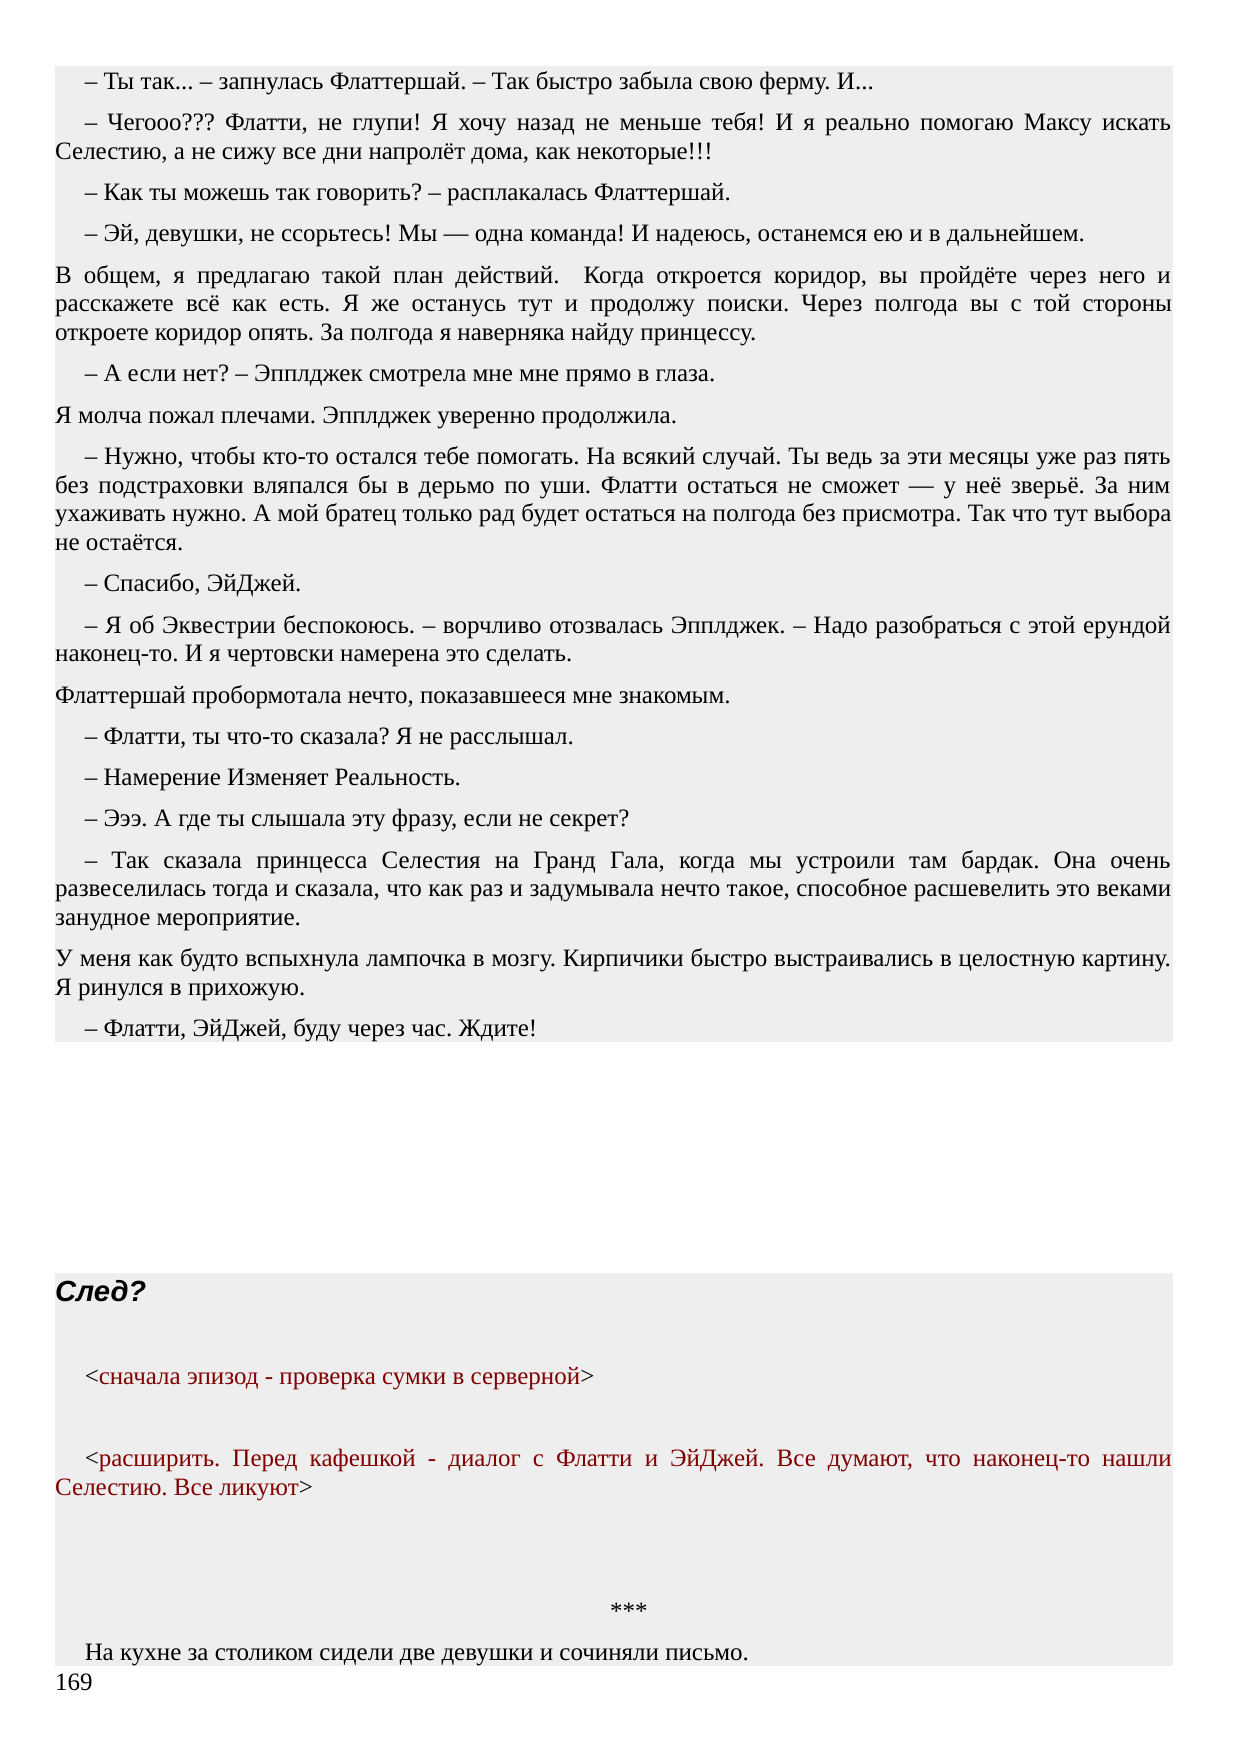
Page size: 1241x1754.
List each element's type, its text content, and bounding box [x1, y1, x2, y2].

text – А если нет? – Эпплджек смотрела мне мне прямо в глаза. [55, 358, 1173, 387]
text <сначала эпизод - проверка сумки в серверной> [55, 1361, 1173, 1389]
list Флаттершай пробормотала нечто, показавшееся мне знакомым. [55, 680, 1173, 708]
text – Как ты можешь так говорить? – расплакалась Флаттершай. [55, 177, 1173, 206]
text – Ты так... – запнулась Флаттершай. – Так быстро забыла свою ферму. И... [55, 66, 1173, 95]
subtitle След? [55, 1273, 1173, 1307]
list У меня как будто вспыхнула лампочка в мозгу. Кирпичики быстро выстраивались в целостную картину. Я ринулся в прихожую. [55, 943, 1173, 1001]
text – Нужно, чтобы кто-то остался тебе помогать. На всякий случай. Ты ведь за эти месяцы уже раз пять без подстраховки вляпался бы в дерьмо по уши. Флатти остаться не сможет — у неё зверьё. За ним ухаживать нужно. А мой братец только рад будет остаться на полгода без присмотра. Так что тут выбора не остаётся. [55, 441, 1173, 556]
text – Эй, девушки, не ссорьтесь! Мы — одна команда! И надеюсь, останемся ею и в дальнейшем. [55, 218, 1173, 247]
list В общем, я предлагаю такой план действий. Когда откроется коридор, вы пройдёте через него и расскажете всё как есть. Я же останусь тут и продолжу поиски. Через полгода вы с той стороны откроете коридор опять. За полгода я наверняка найду принцессу. [55, 260, 1173, 346]
text На кухне за столиком сидели две девушки и сочиняли письмо. [55, 1637, 1173, 1666]
text – Я об Эквестрии беспокоюсь. – ворчливо отозвалась Эпплджек. – Надо разобраться с этой ерундой наконец-то. И я чертовски намерена это сделать. [55, 610, 1173, 667]
text – Намерение Изменяет Реальность. [55, 762, 1173, 791]
text – Флатти, ЭйДжей, буду через час. Ждите! [55, 1013, 1173, 1042]
text – Спасибо, ЭйДжей. [55, 568, 1173, 597]
text – Эээ. А где ты слышала эту фразу, если не секрет? [55, 803, 1173, 832]
text *** [55, 1596, 1173, 1624]
text <расширить. Перед кафешкой - диалог с Флатти и ЭйДжей. Все думают, что наконец-то нашли Селестию. Все ликуют> [55, 1443, 1173, 1501]
text – Флатти, ты что-то сказала? Я не расслышал. [55, 721, 1173, 750]
text – Так сказала принцесса Селестия на Гранд Гала, когда мы устроили там бардак. Она очень развеселилась тогда и сказала, что как раз и задумывала нечто такое, способное расшевелить это веками занудное мероприятие. [55, 845, 1173, 931]
list Я молча пожал плечами. Эпплджек уверенно продолжила. [55, 400, 1173, 428]
text – Чегооо??? Флатти, не глупи! Я хочу назад не меньше тебя! И я реально помогаю Максу искать Селестию, а не сижу все дни напролёт дома, как некоторые!!! [55, 107, 1173, 165]
